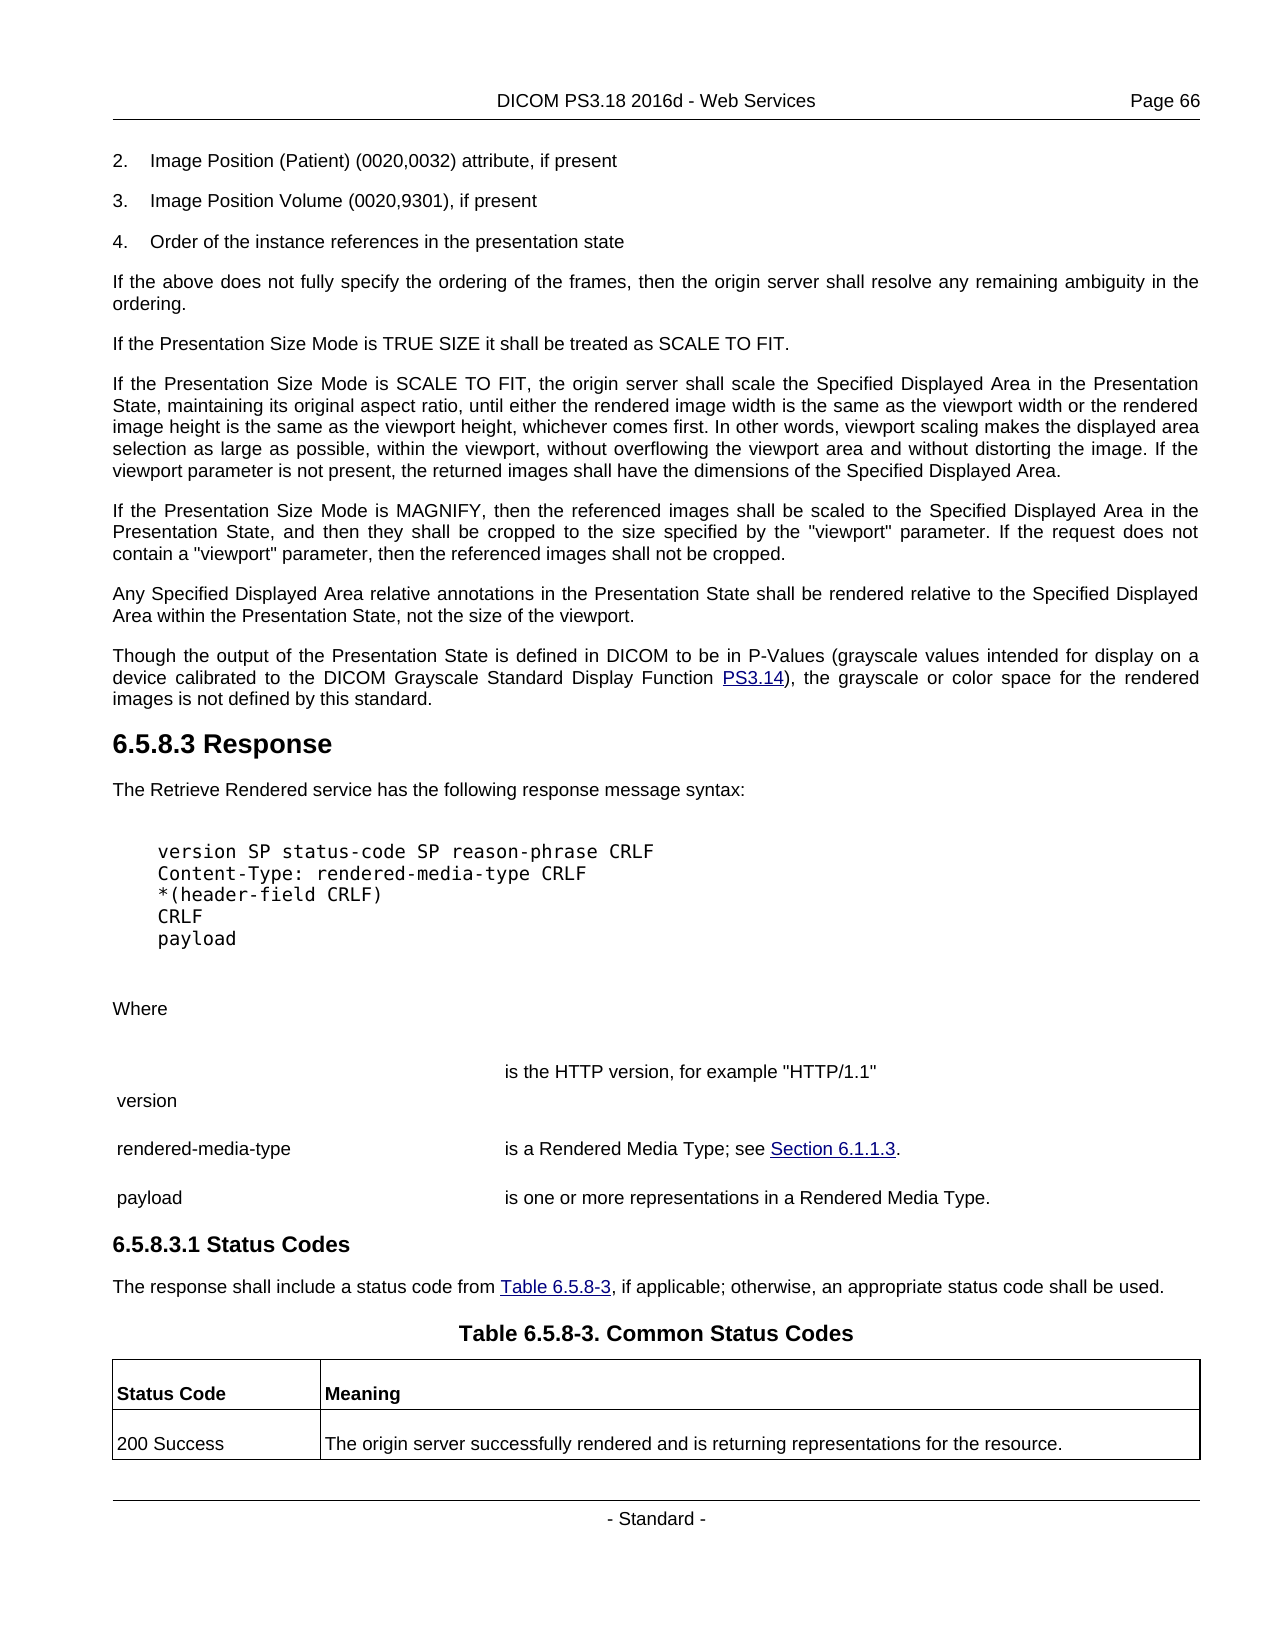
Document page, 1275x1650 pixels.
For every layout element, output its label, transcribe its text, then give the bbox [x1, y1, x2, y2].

text Where [112, 997, 1200, 1019]
table_cell is one or more representations in a Rendered Media Type. [500, 1164, 1200, 1212]
table_cell The origin server successfully rendered and is returning representations for the resource. [321, 1410, 1199, 1459]
text The Retrieve Rendered service has the following response message syntax: [112, 778, 1200, 800]
text 6.5.8.3.1 Status Codes [112, 1231, 1200, 1257]
text Any Specified Displayed Area relative annotations in the Presentation State shall be rendered relative to the Specified Displayed Area within the Presentation State, not the size of the viewport. [112, 583, 1200, 626]
text If the Presentation Size Mode is TRUE SIZE it shall be treated as SCALE TO FIT. [112, 333, 1200, 354]
text If the Presentation Size Mode is MAGNIFY, then the referenced images shall be scaled to the Specified Displayed Area in the Presentation State, and then they shall be cropped to the size specified by the "viewport" parameter. If the request does not contain a "viewport" parameter, then the referenced images shall not be cropped. [112, 500, 1200, 564]
text Though the output of the Presentation State is defined in DICOM to be in P-Values (grayscale values intended for display on a device calibrated to the DICOM Grayscale Standard Display Function PS3.14), the grayscale or color space for the rendered images is not defined by this standard. [112, 645, 1200, 710]
list Order of the instance references in the presentation state [112, 231, 1200, 252]
text version SP status-code SP reason-phrase CRLF Content-Type: rendered-media-type CRLF *(header-field CRLF) CRLF payload [112, 819, 1200, 979]
text Table 6.5.8-3. Common Status Codes [112, 1320, 1200, 1346]
text 6.5.8.3 Response [112, 728, 1200, 760]
table_cell payload [113, 1164, 500, 1212]
text If the Presentation Size Mode is SCALE TO FIT, the origin server shall scale the Specified Displayed Area in the Presentation State, maintaining its original aspect ratio, until either the rendered image width is the same as the viewport width or the rendered image height is the same as the viewport height, whichever comes first. In other words, viewport scaling makes the displayed area selection as large as possible, within the viewport, without overflowing the viewport area and without distorting the image. If the viewport parameter is not present, the returned images shall have the dimensions of the Specified Displayed Area. [112, 373, 1200, 481]
list Image Position (Patient) (0020,0032) attribute, if present [112, 150, 1200, 172]
list Image Position Volume (0020,9301), if present [112, 190, 1200, 212]
text If the above does not fully specify the ordering of the frames, then the origin server shall resolve any remaining ambiguity in the ordering. [112, 271, 1200, 314]
table_header Meaning [321, 1360, 1199, 1409]
table_header Status Code [113, 1360, 320, 1409]
text The response shall include a status code from Table 6.5.8-3, if applicable; otherwise, an appropriate status code shall be used. [112, 1276, 1200, 1297]
table_cell is a Rendered Media Type; see Section 6.1.1.3. [500, 1115, 1200, 1164]
table_header version [113, 1038, 500, 1115]
table_cell 200 Success [113, 1410, 320, 1459]
table_header is the HTTP version, for example "HTTP/1.1" [500, 1038, 1200, 1115]
table_cell rendered-media-type [113, 1115, 500, 1164]
